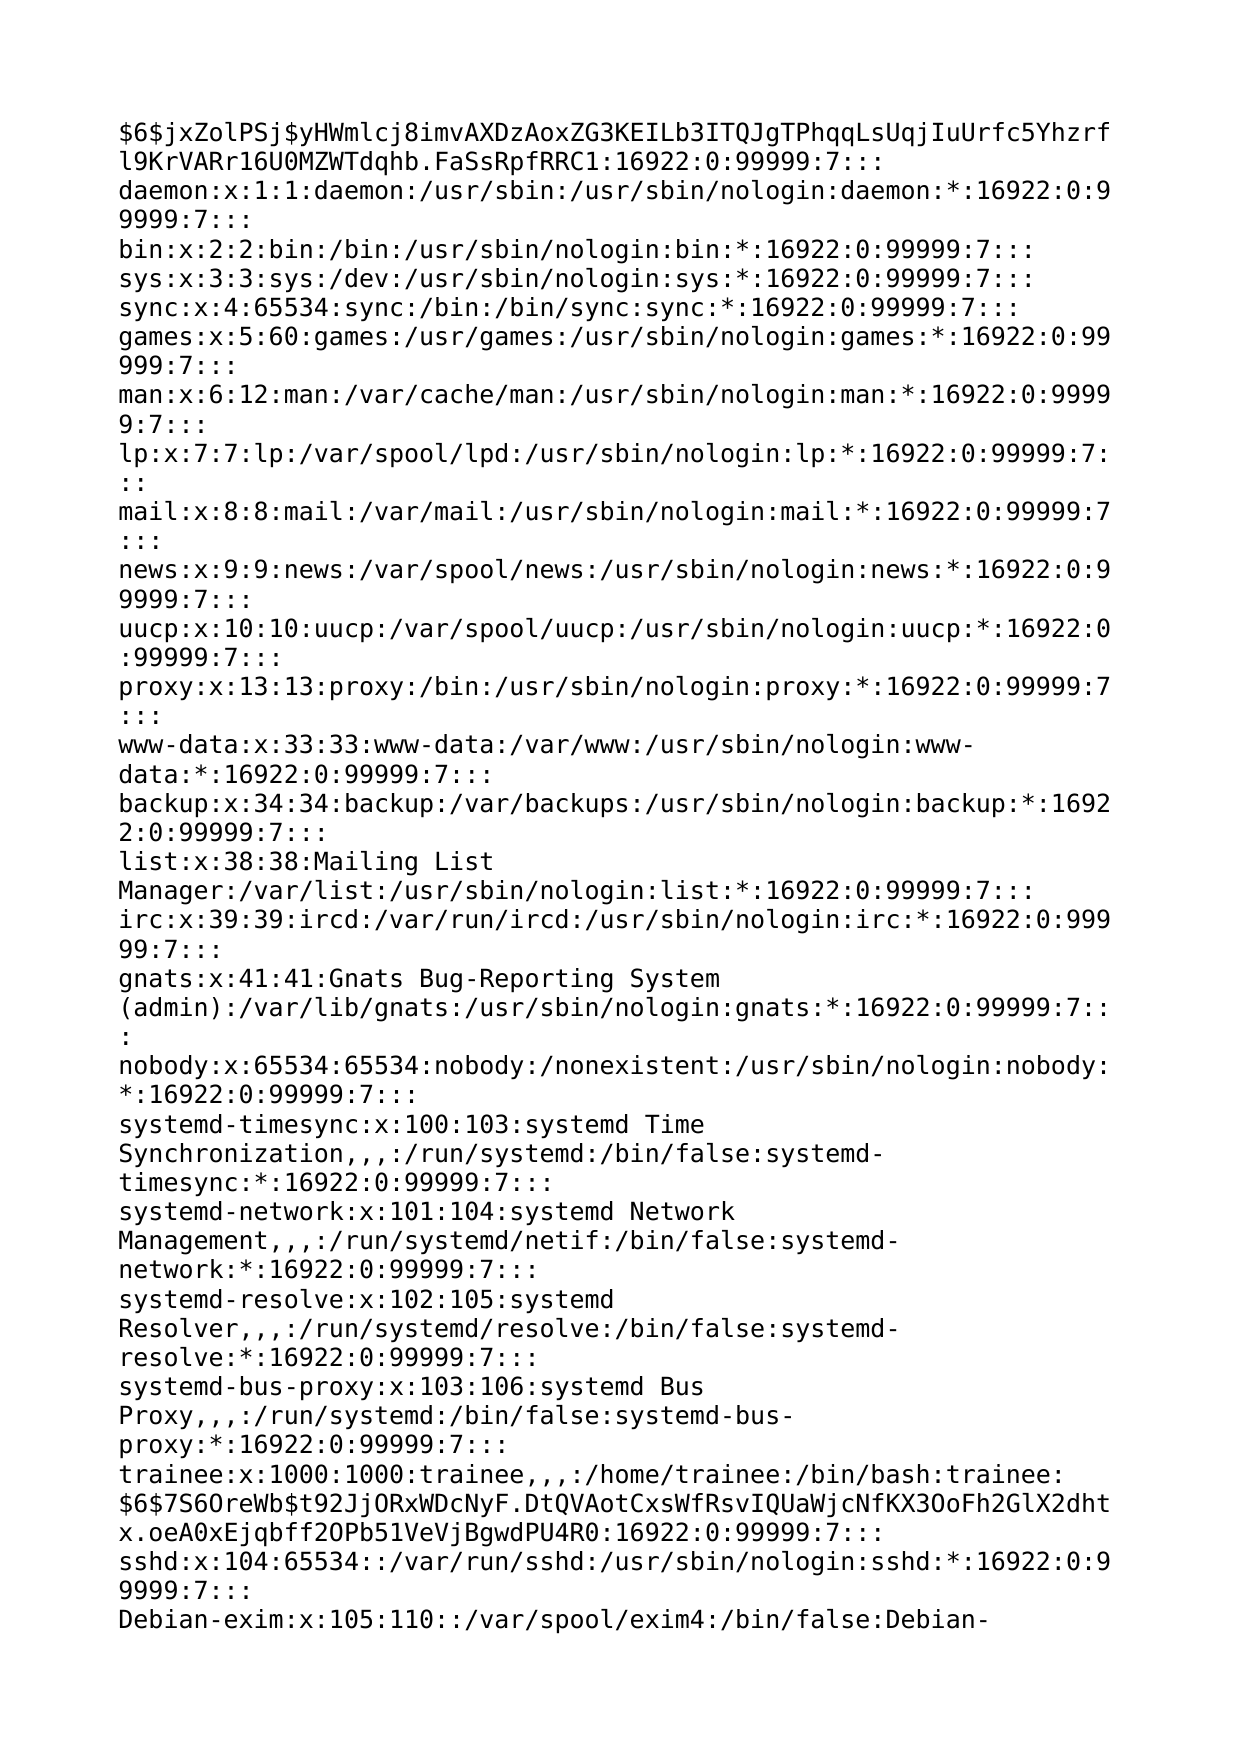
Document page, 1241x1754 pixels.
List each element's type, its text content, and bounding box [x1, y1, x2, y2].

text $6$jxZolPSj$yHWmlcj8imvAXDzAoxZG3KEILb3ITQJgTPhqqLsUqjIuUrfc5Yhzrfl9KrVARr16U0MZWTdqhb.FaSsRpfRRC1:16922:0:99999:7::: daemon:x:1:1:daemon:/usr/sbin:/usr/sbin/nologin:daemon:*:16922:0:99999:7::: bin:x:2:2:bin:/bin:/usr/sbin/nologin:bin:*:16922:0:99999:7::: sys:x:3:3:sys:/dev:/usr/sbin/nologin:sys:*:16922:0:99999:7::: sync:x:4:65534:sync:/bin:/bin/sync:sync:*:16922:0:99999:7::: games:x:5:60:games:/usr/games:/usr/sbin/nologin:games:*:16922:0:99999:7::: man:x:6:12:man:/var/cache/man:/usr/sbin/nologin:man:*:16922:0:99999:7::: lp:x:7:7:lp:/var/spool/lpd:/usr/sbin/nologin:lp:*:16922:0:99999:7::: mail:x:8:8:mail:/var/mail:/usr/sbin/nologin:mail:*:16922:0:99999:7::: news:x:9:9:news:/var/spool/news:/usr/sbin/nologin:news:*:16922:0:99999:7::: uucp:x:10:10:uucp:/var/spool/uucp:/usr/sbin/nologin:uucp:*:16922:0:99999:7::: proxy:x:13:13:proxy:/bin:/usr/sbin/nologin:proxy:*:16922:0:99999:7::: www-data:x:33:33:www-data:/var/www:/usr/sbin/nologin:www-data:*:16922:0:99999:7::: backup:x:34:34:backup:/var/backups:/usr/sbin/nologin:backup:*:16922:0:99999:7::: list:x:38:38:Mailing List Manager:/var/list:/usr/sbin/nologin:list:*:16922:0:99999:7::: irc:x:39:39:ircd:/var/run/ircd:/usr/sbin/nologin:irc:*:16922:0:99999:7::: gnats:x:41:41:Gnats Bug-Reporting System (admin):/var/lib/gnats:/usr/sbin/nologin:gnats:*:16922:0:99999:7::: nobody:x:65534:65534:nobody:/nonexistent:/usr/sbin/nologin:nobody:*:16922:0:99999:7::: systemd-timesync:x:100:103:systemd Time Synchronization,,,:/run/systemd:/bin/false:systemd-timesync:*:16922:0:99999:7::: systemd-network:x:101:104:systemd Network Management,,,:/run/systemd/netif:/bin/false:systemd-network:*:16922:0:99999:7::: systemd-resolve:x:102:105:systemd Resolver,,,:/run/systemd/resolve:/bin/false:systemd-resolve:*:16922:0:99999:7::: systemd-bus-proxy:x:103:106:systemd Bus Proxy,,,:/run/systemd:/bin/false:systemd-bus-proxy:*:16922:0:99999:7::: trainee:x:1000:1000:trainee,,,:/home/trainee:/bin/bash:trainee:$6$7S6OreWb$t92JjORxWDcNyF.DtQVAotCxsWfRsvIQUaWjcNfKX3OoFh2GlX2dhtx.oeA0xEjqbff2OPb51VeVjBgwdPU4R0:16922:0:99999:7::: sshd:x:104:65534::/var/run/sshd:/usr/sbin/nologin:sshd:*:16922:0:99999:7::: Debian-exim:x:105:110::/var/spool/exim4:/bin/false:Debian- [118, 118, 1122, 1635]
